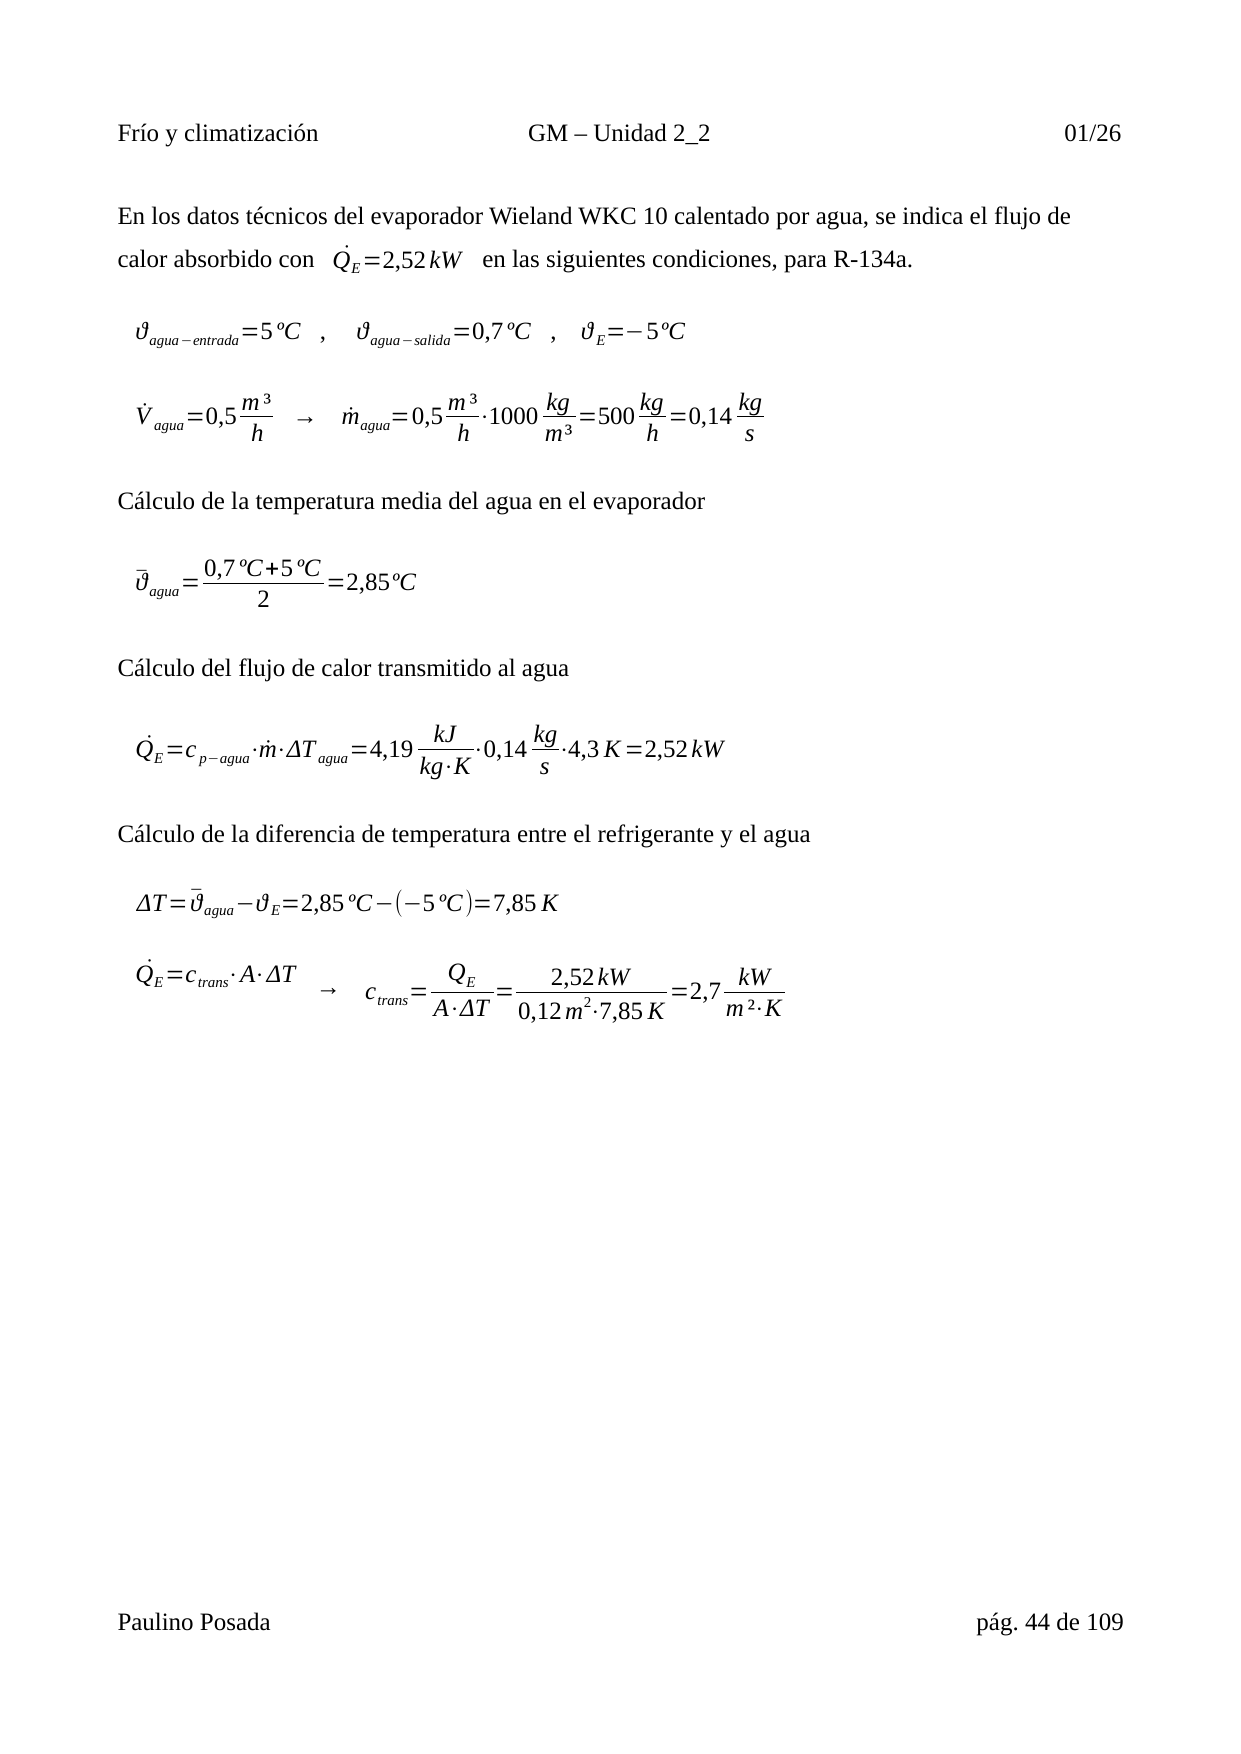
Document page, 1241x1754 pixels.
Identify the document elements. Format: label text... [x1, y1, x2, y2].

text → [117, 959, 1123, 1025]
text Cálculo de la diferencia de temperatura entre el refrigerante y el agua [117, 819, 1123, 848]
text En los datos técnicos del evaporador Wieland WKC 10 calentado por agua, se indica el flujo de calor absorbido conen las siguientes condiciones, para R-134a. [117, 201, 1123, 277]
text Cálculo del flujo de calor transmitido al agua [117, 653, 1123, 682]
text , , [117, 316, 1123, 349]
text → [117, 388, 1123, 447]
text Cálculo de la temperatura media del agua en el evaporador [117, 486, 1123, 515]
